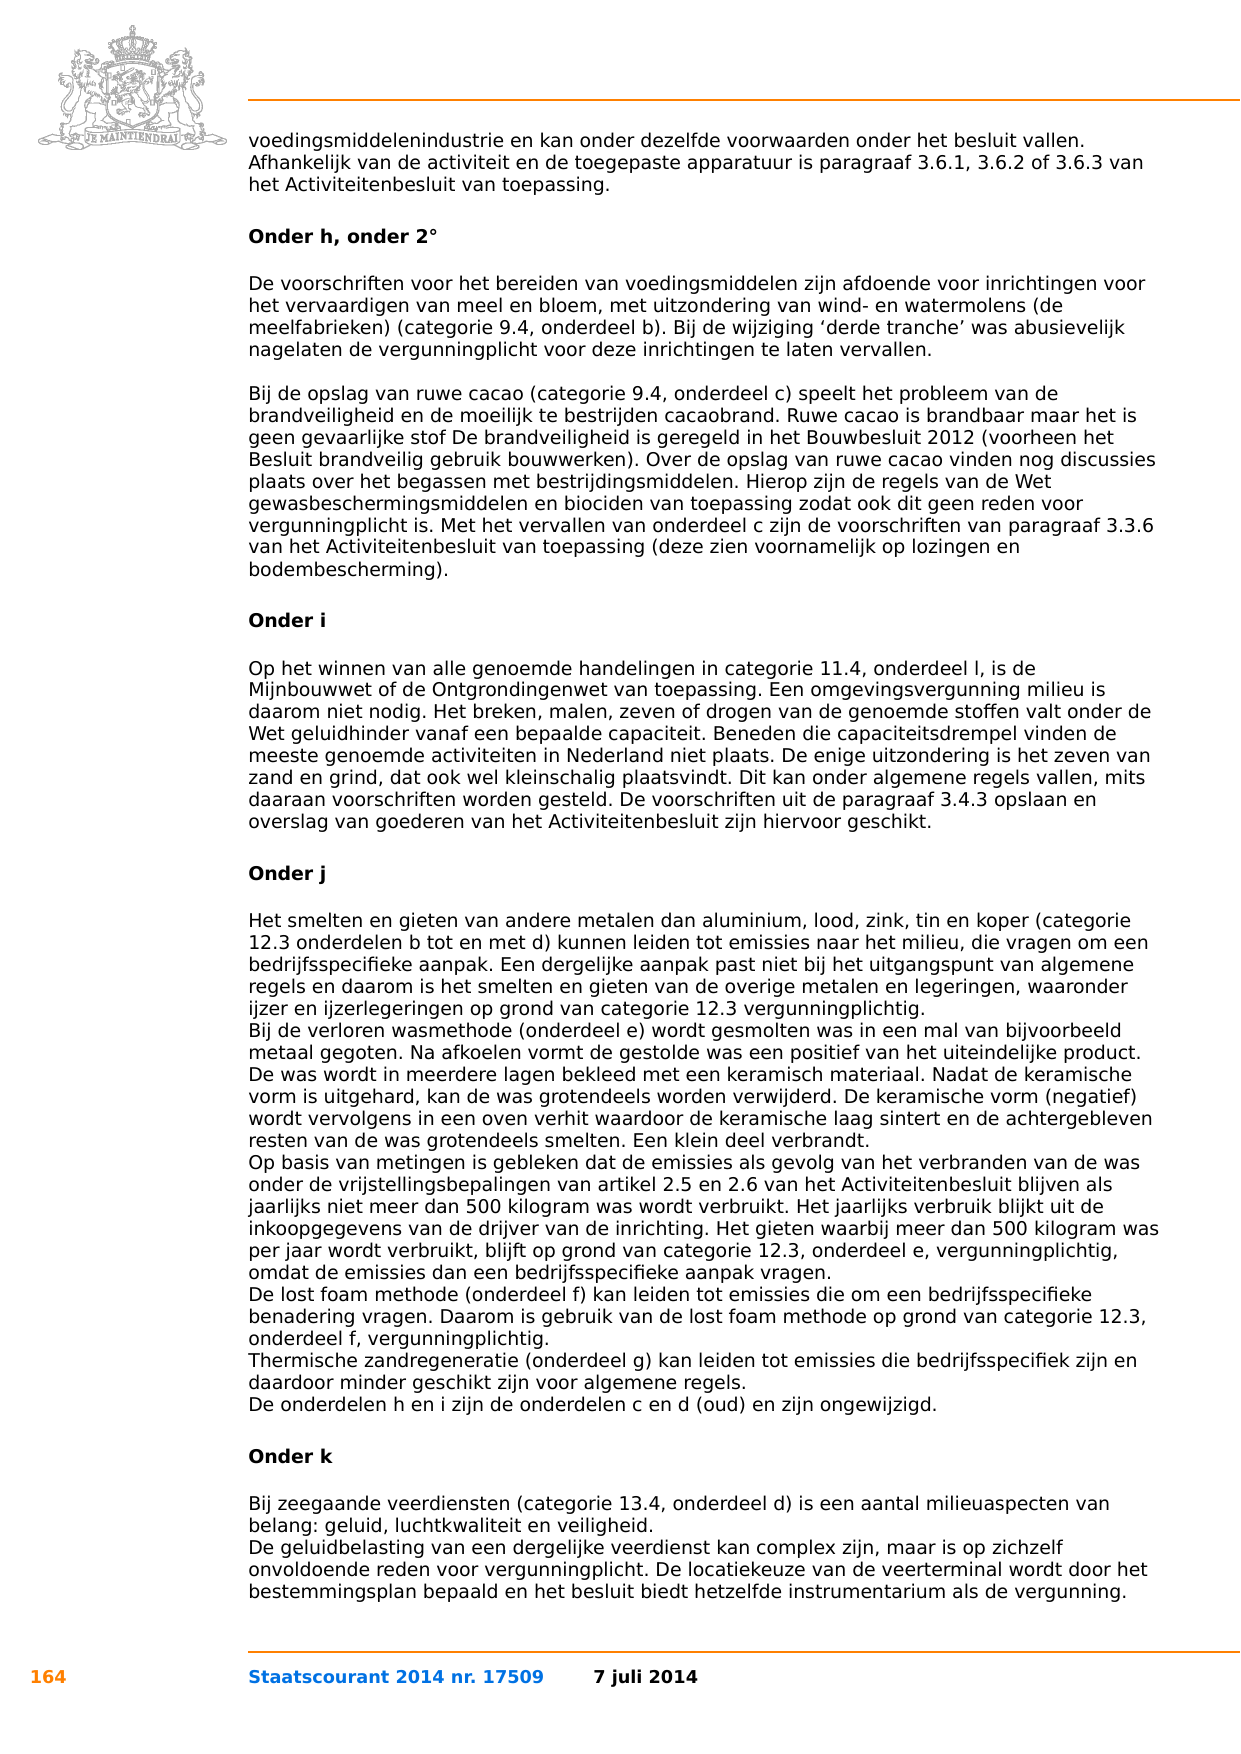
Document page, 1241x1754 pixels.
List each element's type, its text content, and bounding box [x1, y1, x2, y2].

text voedingsmiddelenindustrie en kan onder dezelfde voorwaarden onder het besluit vallen. Afhankelijk van de activiteit en de toegepaste apparatuur is paragraaf 3.6.1, 3.6.2 of 3.6.3 van het Activiteitenbesluit van toepassing. [248, 130, 1163, 196]
text Bij zeegaande veerdiensten (categorie 13.4, onderdeel d) is een aantal milieuaspecten van belang: geluid, luchtkwaliteit en veiligheid. [248, 1493, 1163, 1537]
text De geluidbelasting van een dergelijke veerdienst kan complex zijn, maar is op zichzelf onvoldoende reden voor vergunningplicht. De locatiekeuze van de veerterminal wordt door het bestemmingsplan bepaald en het besluit biedt hetzelfde instrumentarium als de vergunning. [248, 1537, 1163, 1603]
subtitle Onder h, onder 2° [248, 226, 1163, 248]
text Het smelten en gieten van andere metalen dan aluminium, lood, zink, tin en koper (categorie 12.3 onderdelen b tot en met d) kunnen leiden tot emissies naar het milieu, die vragen om een bedrijfsspecifieke aanpak. Een dergelijke aanpak past niet bij het uitgangspunt van algemene regels en daarom is het smelten en gieten van de overige metalen en legeringen, waaronder ijzer en ijzerlegeringen op grond van categorie 12.3 vergunningplichtig. [248, 910, 1163, 1020]
text Op het winnen van alle genoemde handelingen in categorie 11.4, onderdeel l, is de Mijnbouwwet of de Ontgrondingenwet van toepassing. Een omgevingsvergunning milieu is daarom niet nodig. Het breken, malen, zeven of drogen van de genoemde stoffen valt onder de Wet geluidhinder vanaf een bepaalde capaciteit. Beneden die capaciteitsdrempel vinden de meeste genoemde activiteiten in Nederland niet plaats. De enige uitzondering is het zeven van zand en grind, dat ook wel kleinschalig plaatsvindt. Dit kan onder algemene regels vallen, mits daaraan voorschriften worden gesteld. De voorschriften uit de paragraaf 3.4.3 opslaan en overslag van goederen van het Activiteitenbesluit zijn hiervoor geschikt. [248, 657, 1163, 833]
text Op basis van metingen is gebleken dat de emissies als gevolg van het verbranden van de was onder de vrijstellingsbepalingen van artikel 2.5 en 2.6 van het Activiteitenbesluit blijven als jaarlijks niet meer dan 500 kilogram was wordt verbruikt. Het jaarlijks verbruik blijkt uit de inkoopgegevens van de drijver van de inrichting. Het gieten waarbij meer dan 500 kilogram was per jaar wordt verbruikt, blijft op grond van categorie 12.3, onderdeel e, vergunningplichtig, omdat de emissies dan een bedrijfsspecifieke aanpak vragen. [248, 1152, 1163, 1284]
text Bij de opslag van ruwe cacao (categorie 9.4, onderdeel c) speelt het probleem van de brandveiligheid en de moeilijk te bestrijden cacaobrand. Ruwe cacao is brandbaar maar het is geen gevaarlijke stof De brandveiligheid is geregeld in het Bouwbesluit 2012 (voorheen het Besluit brandveilig gebruik bouwwerken). Over de opslag van ruwe cacao vinden nog discussies plaats over het begassen met bestrijdingsmiddelen. Hierop zijn de regels van de Wet gewasbeschermingsmiddelen en biociden van toepassing zodat ook dit geen reden voor vergunningplicht is. Met het vervallen van onderdeel c zijn de voorschriften van paragraaf 3.3.6 van het Activiteitenbesluit van toepassing (deze zien voornamelijk op lozingen en bodembescherming). [248, 383, 1163, 580]
text Thermische zandregeneratie (onderdeel g) kan leiden tot emissies die bedrijfsspecifiek zijn en daardoor minder geschikt zijn voor algemene regels. [248, 1350, 1163, 1394]
subtitle Onder k [248, 1446, 1163, 1468]
text Bij de verloren wasmethode (onderdeel e) wordt gesmolten was in een mal van bijvoorbeeld metaal gegoten. Na afkoelen vormt de gestolde was een positief van het uiteindelijke product. De was wordt in meerdere lagen bekleed met een keramisch materiaal. Nadat de keramische vorm is uitgehard, kan de was grotendeels worden verwijderd. De keramische vorm (negatief) wordt vervolgens in een oven verhit waardoor de keramische laag sintert en de achtergebleven resten van de was grotendeels smelten. Een klein deel verbrandt. [248, 1020, 1163, 1152]
subtitle Onder j [248, 863, 1163, 885]
picture [38, 25, 227, 150]
text De lost foam methode (onderdeel f) kan leiden tot emissies die om een bedrijfsspecifieke benadering vragen. Daarom is gebruik van de lost foam methode op grond van categorie 12.3, onderdeel f, vergunningplichtig. [248, 1284, 1163, 1350]
text De onderdelen h en i zijn de onderdelen c en d (oud) en zijn ongewijzigd. [248, 1394, 1163, 1416]
text De voorschriften voor het bereiden van voedingsmiddelen zijn afdoende voor inrichtingen voor het vervaardigen van meel en bloem, met uitzondering van wind- en watermolens (de meelfabrieken) (categorie 9.4, onderdeel b). Bij de wijziging ‘derde tranche’ was abusievelijk nagelaten de vergunningplicht voor deze inrichtingen te laten vervallen. [248, 273, 1163, 361]
subtitle Onder i [248, 610, 1163, 632]
